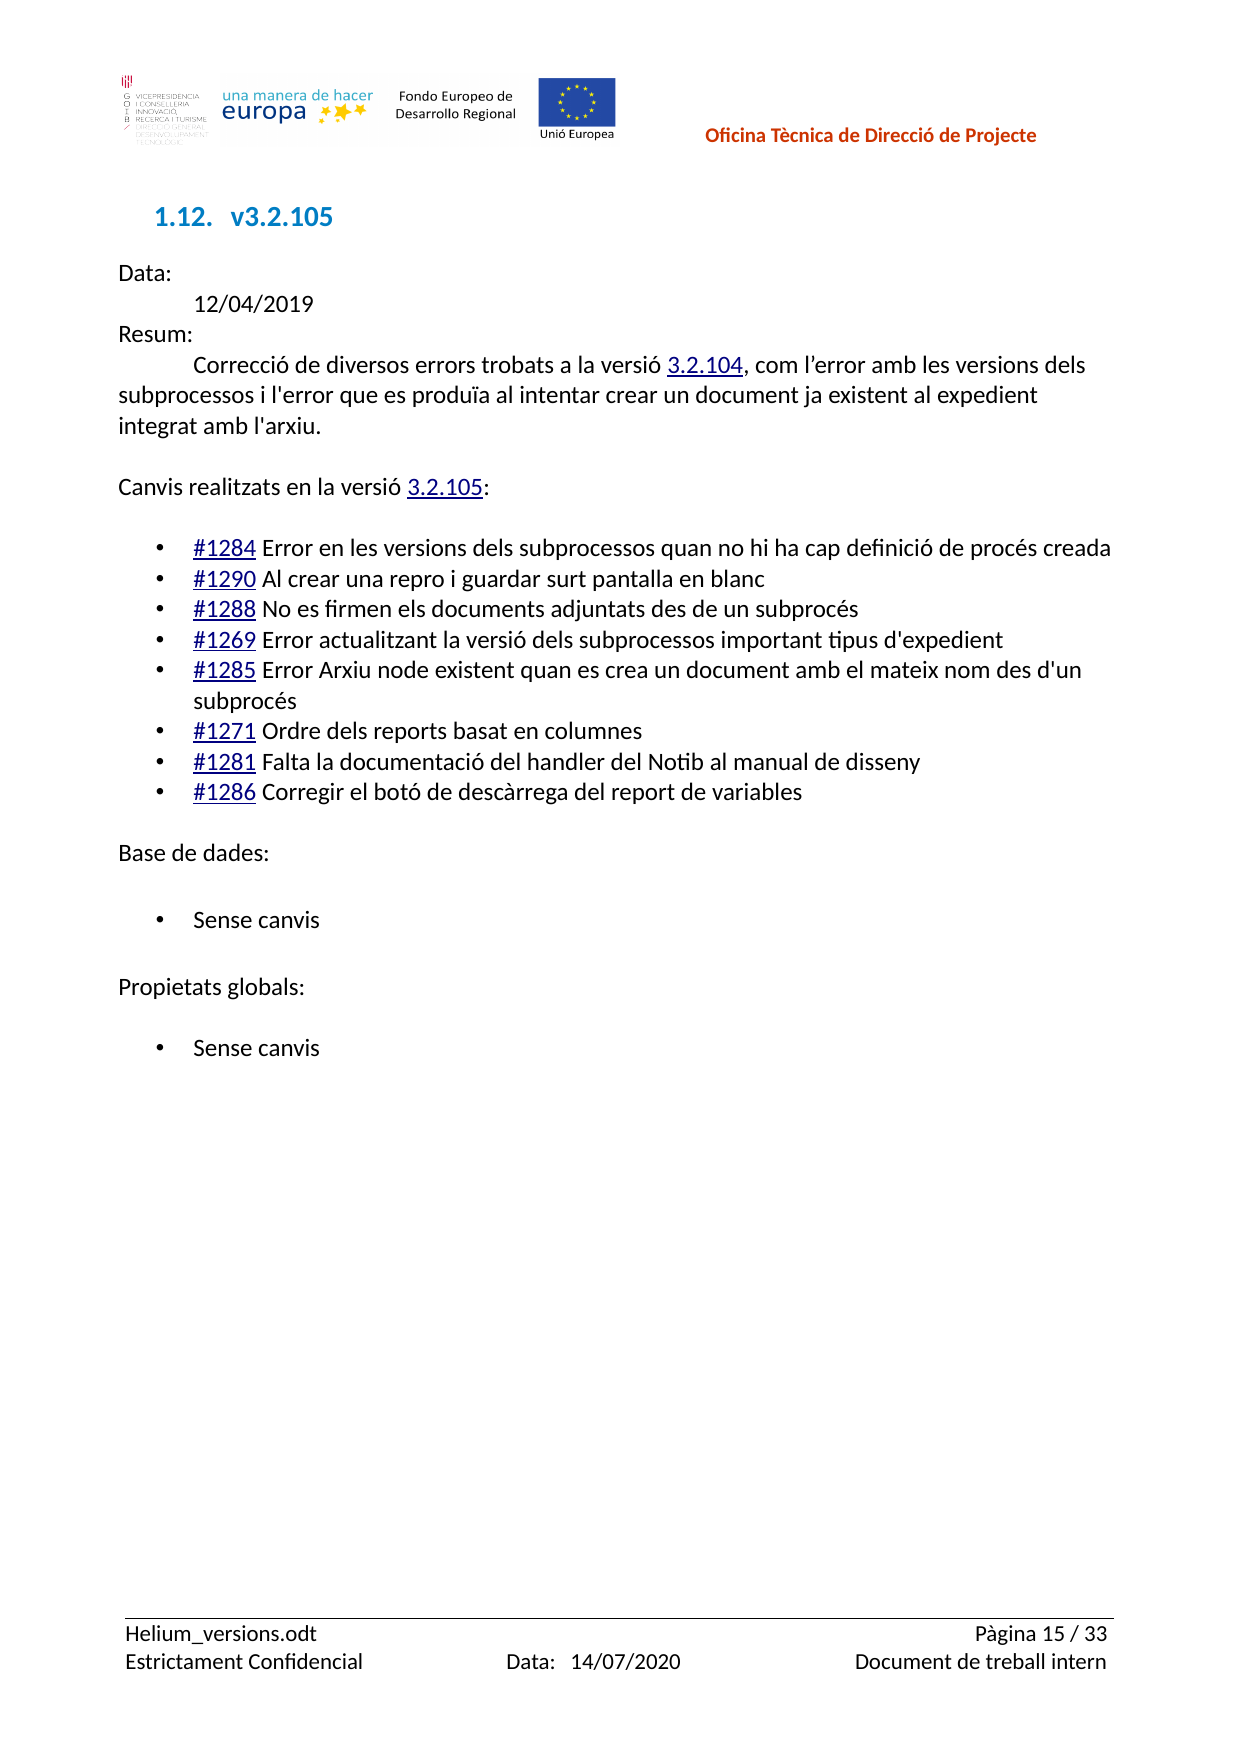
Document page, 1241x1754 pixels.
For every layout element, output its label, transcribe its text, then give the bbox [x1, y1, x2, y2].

text Correcció de diversos errors trobats a la versió 3.2.104, com l’error amb les versions dels subprocessos i l'error que es produïa al intentar crear un document ja existent al expedient integrat amb l'arxiu. [118, 349, 1122, 441]
list #1290 Al crear una repro i guardar surt pantalla en blanc [156, 563, 1122, 593]
list Sense canvis [156, 1032, 1122, 1063]
text Resum: [118, 319, 1122, 349]
list #1269 Error actualitzant la versió dels subprocessos important tipus d'expedient [156, 624, 1122, 654]
list #1284 Error en les versions dels subprocessos quan no hi ha cap definició de procés creada [156, 532, 1122, 563]
picture [219, 73, 621, 147]
list #1271 Ordre dels reports basat en columnes [156, 715, 1122, 746]
list #1286 Corregir el botó de descàrrega del report de variables [156, 776, 1122, 807]
list #1281 Falta la documentació del handler del Notib al manual de disseny [156, 746, 1122, 776]
text Canvis realitzats en la versió 3.2.105: [118, 471, 1122, 502]
list #1288 No es firmen els documents adjuntats des de un subprocés [156, 593, 1122, 624]
text Base de dades: [118, 837, 1122, 868]
subtitle v3.2.105 [153, 198, 1122, 234]
list #1285 Error Arxiu node existent quan es crea un document amb el mateix nom des d'un subprocés [156, 654, 1122, 715]
text Propietats globals: [118, 971, 1122, 1002]
text 12/04/2019 [118, 288, 1122, 319]
list Sense canvis [156, 904, 1122, 935]
text Data: [118, 258, 1122, 288]
picture [118, 73, 213, 147]
